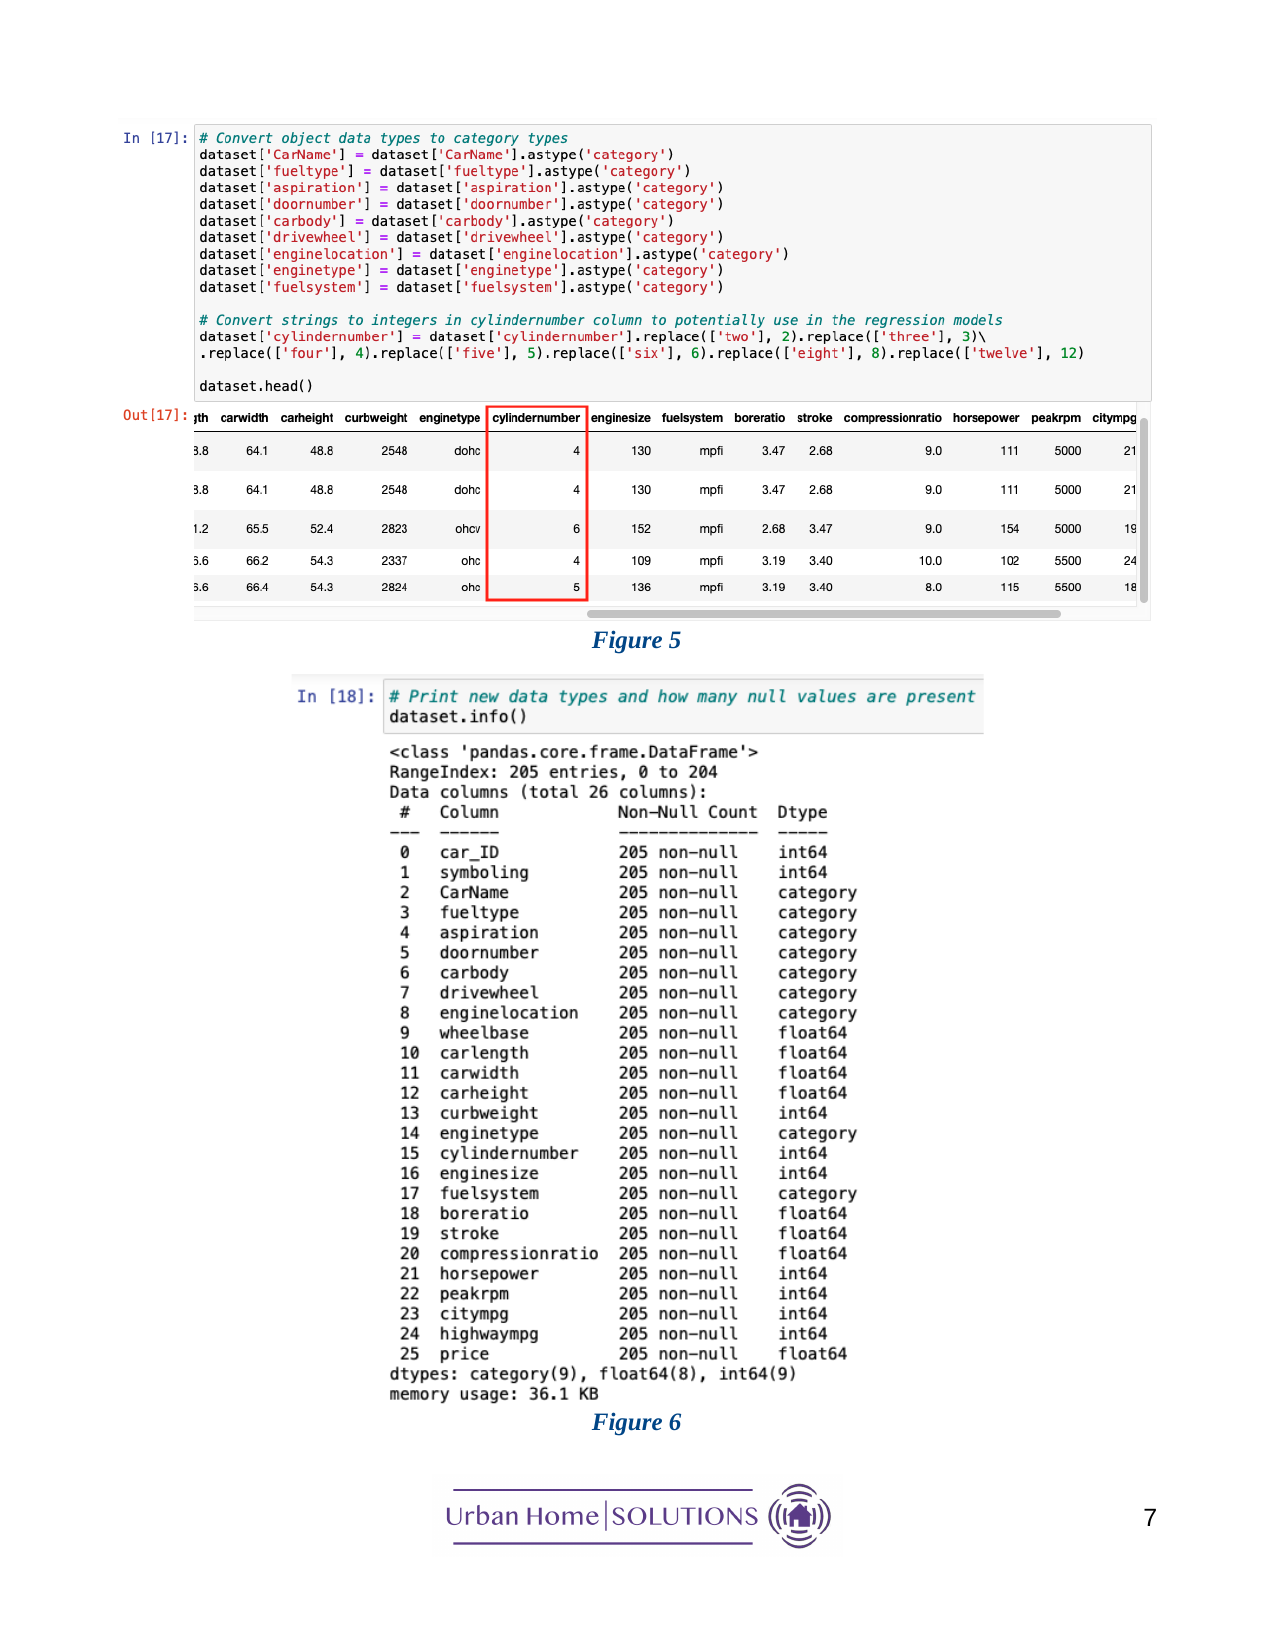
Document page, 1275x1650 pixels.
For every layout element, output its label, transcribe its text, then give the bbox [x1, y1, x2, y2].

text Figure 5 [118, 625, 1157, 653]
picture [291, 674, 984, 1408]
text Figure 6 [276, 1408, 999, 1436]
picture [432, 1474, 844, 1557]
picture [118, 118, 1157, 625]
